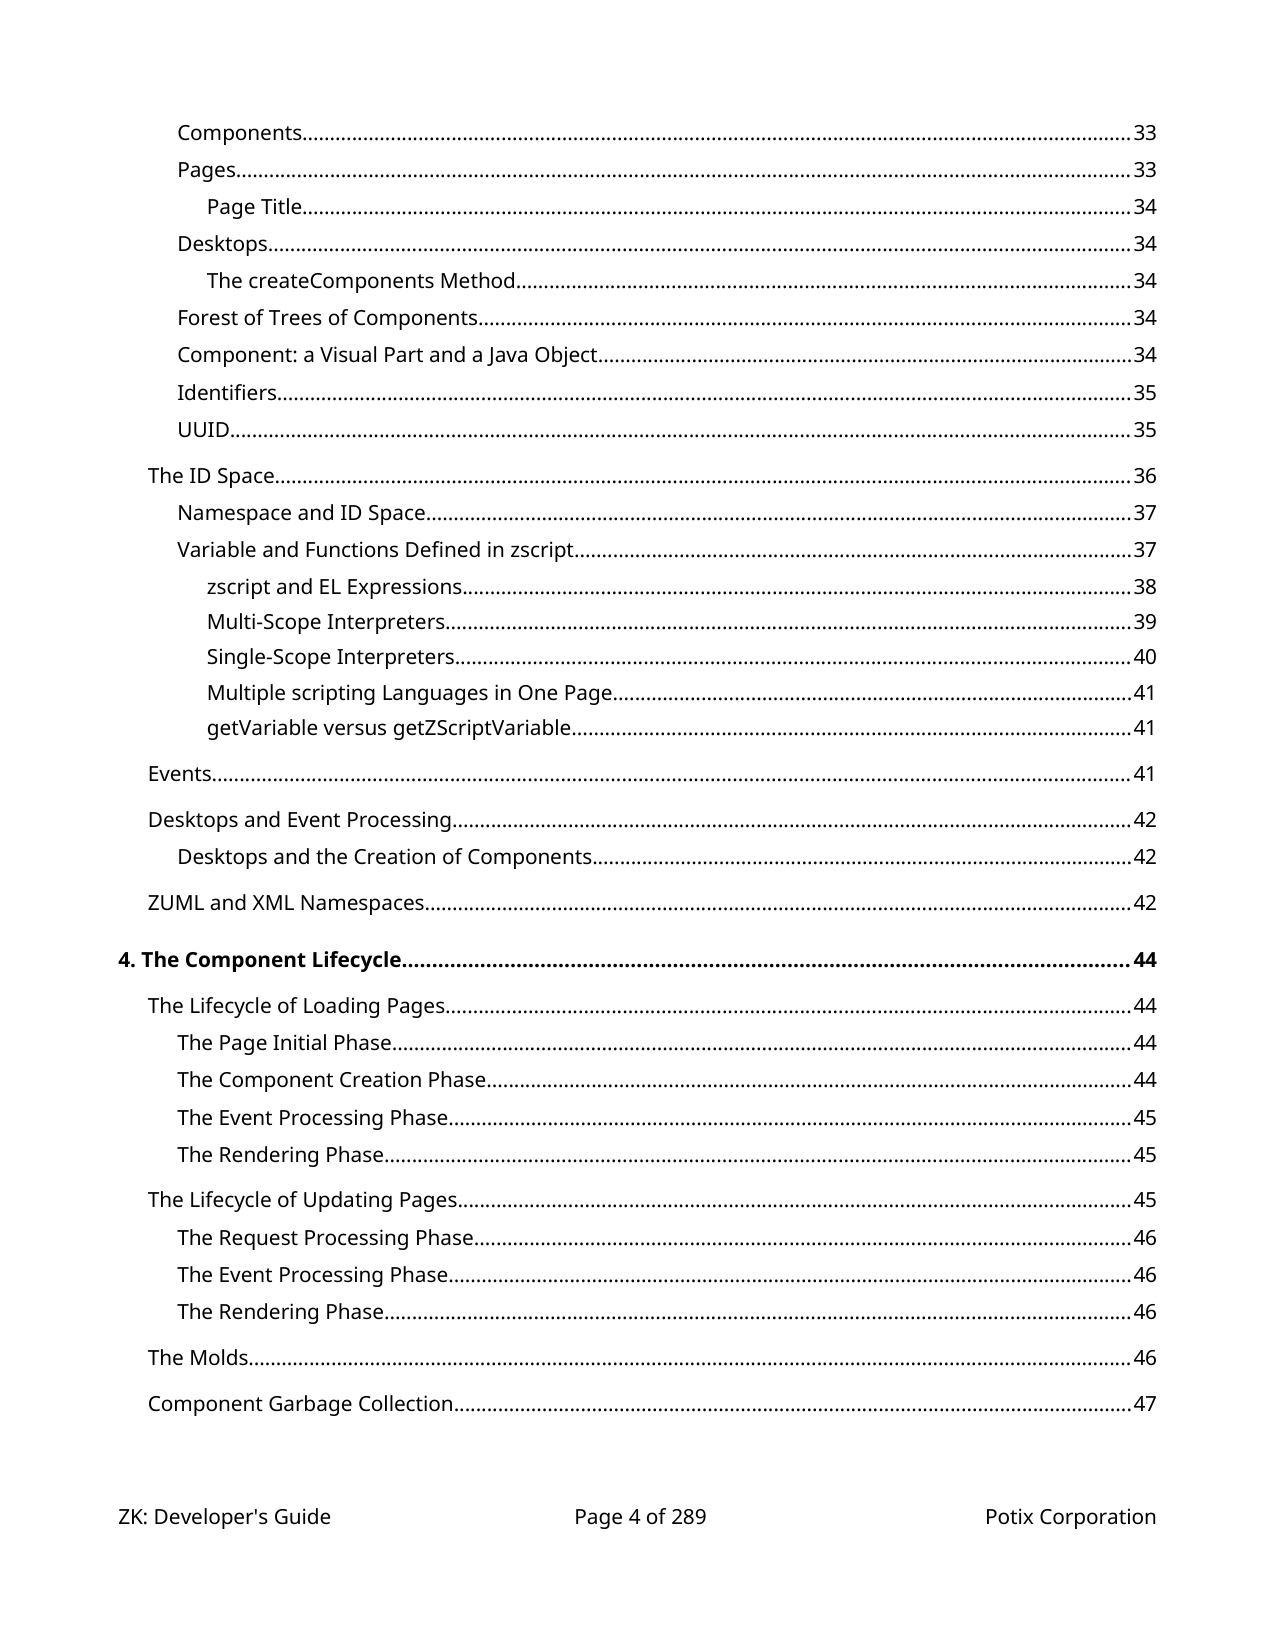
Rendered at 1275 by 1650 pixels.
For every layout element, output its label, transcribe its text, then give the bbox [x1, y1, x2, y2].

text Components 33 [177, 118, 1157, 146]
text Desktops and Event Processing 42 [148, 805, 1157, 833]
text zscript and EL Expressions 38 [207, 572, 1157, 600]
text Desktops 34 [177, 229, 1157, 258]
text Desktops and the Creation of Components 42 [177, 842, 1157, 870]
text Events 41 [148, 759, 1157, 787]
text The Molds 46 [148, 1343, 1157, 1371]
text Single-Scope Interpreters 40 [207, 642, 1157, 671]
text The Page Initial Phase 44 [177, 1028, 1157, 1057]
text The Component Creation Phase 44 [177, 1066, 1157, 1094]
text UUID 35 [177, 415, 1157, 443]
text The createComponents Method 34 [207, 266, 1157, 295]
text Page Title 34 [207, 192, 1157, 221]
text The Lifecycle of Updating Pages 45 [148, 1186, 1157, 1214]
text The ID Space 36 [148, 461, 1157, 489]
text Multi-Scope Interpreters 39 [207, 607, 1157, 635]
text Forest of Trees of Components 34 [177, 303, 1157, 332]
text The Request Processing Phase 46 [177, 1223, 1157, 1251]
text Identifiers 35 [177, 378, 1157, 406]
text Component: a Visual Part and a Java Object 34 [177, 341, 1157, 369]
text Pages 33 [177, 155, 1157, 183]
text Variable and Functions Defined in zscript 37 [177, 535, 1157, 563]
text getVariable versus getZScriptVariable 41 [207, 713, 1157, 741]
text Multiple scripting Languages in One Page 41 [207, 678, 1157, 706]
text 4. The Component Lifecycle 44 [118, 945, 1157, 974]
text Namespace and ID Space 37 [177, 498, 1157, 526]
text The Event Processing Phase 46 [177, 1260, 1157, 1288]
text ZUML and XML Namespaces 42 [148, 888, 1157, 916]
text The Rendering Phase 45 [177, 1140, 1157, 1168]
text The Lifecycle of Loading Pages 44 [148, 991, 1157, 1019]
text The Rendering Phase 46 [177, 1297, 1157, 1325]
text Component Garbage Collection 47 [148, 1389, 1157, 1417]
text The Event Processing Phase 45 [177, 1103, 1157, 1131]
